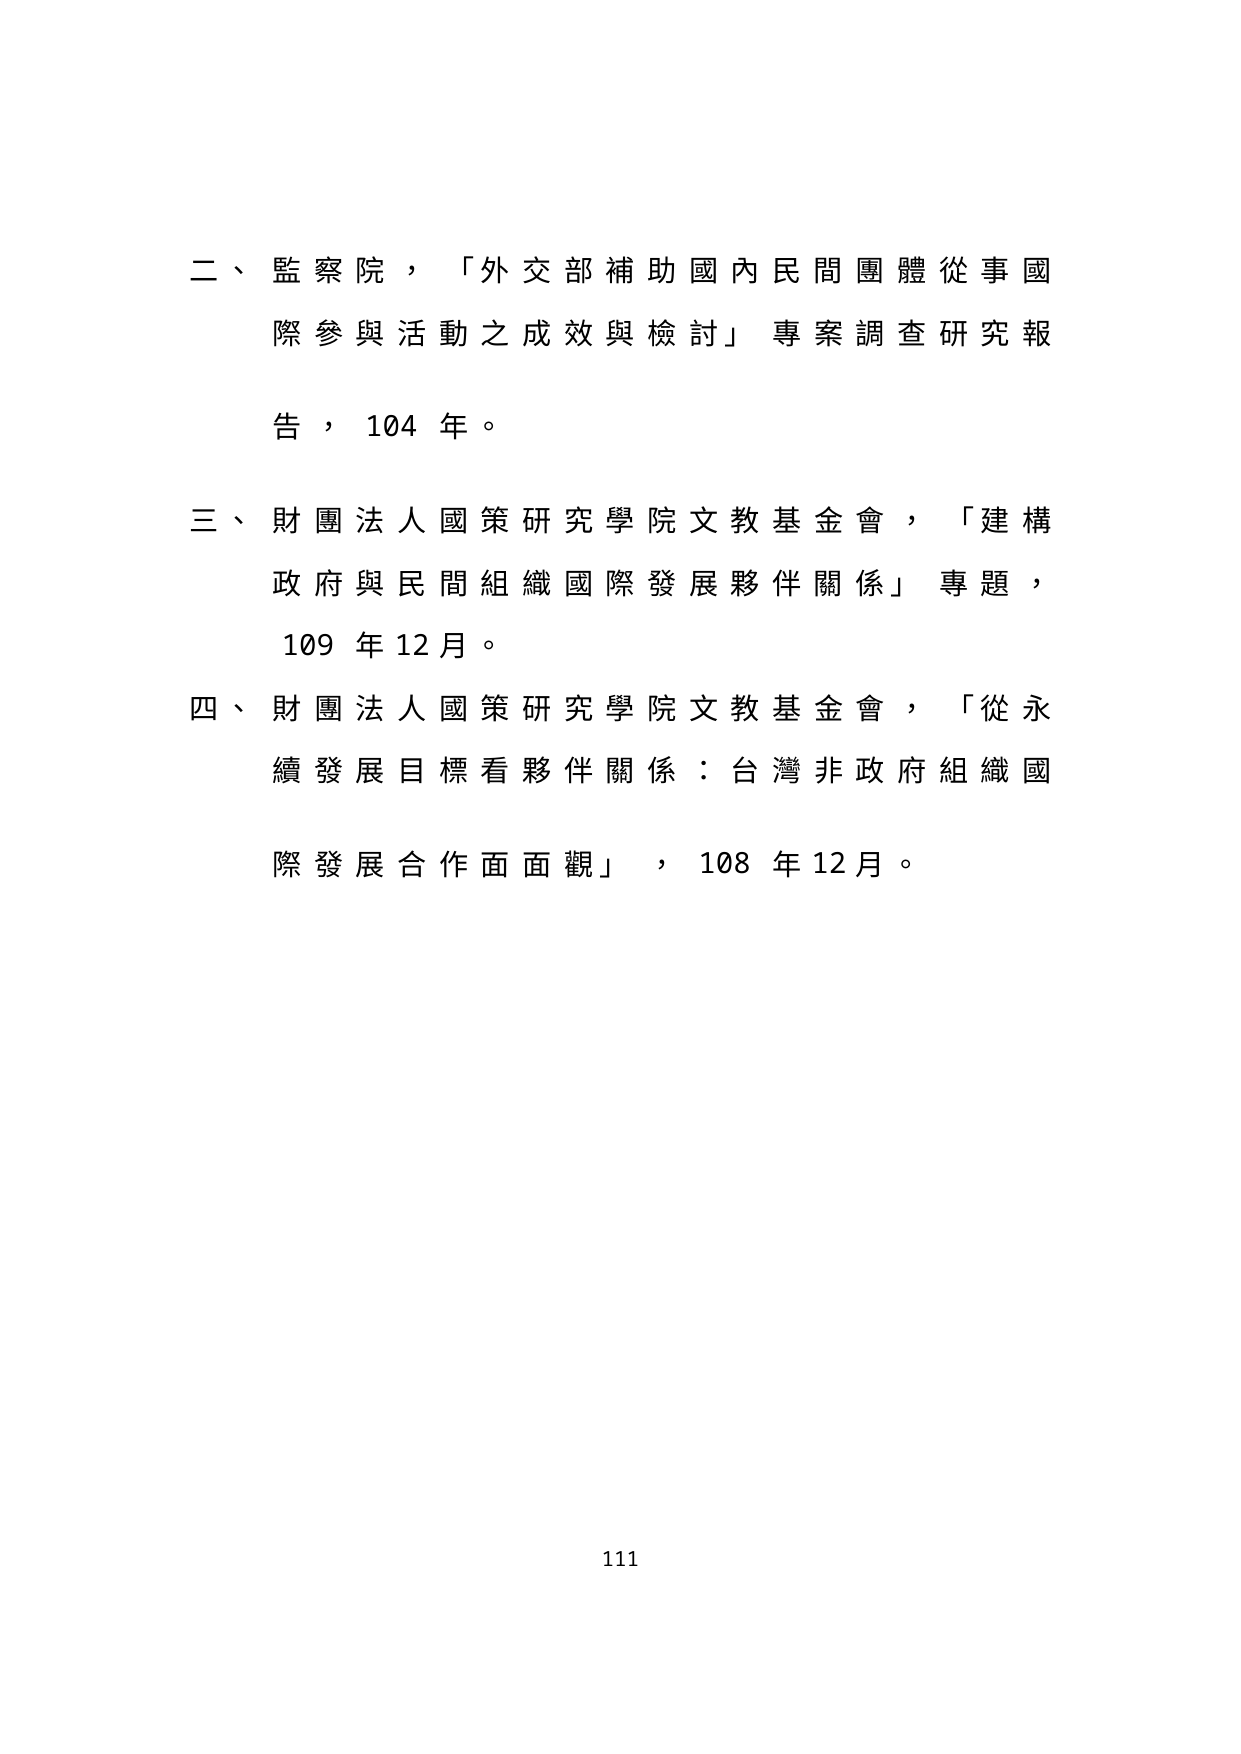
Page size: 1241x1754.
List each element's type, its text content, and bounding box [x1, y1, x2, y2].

text 四、財團法人國策研究學院文教基金會，「從永續發展目標看夥伴關係：台灣非政府組織國際發展合作面面觀」，108年12月。 [183, 665, 1058, 915]
text 三、財團法人國策研究學院文教基金會，「建構政府與民間組織國際發展夥伴關係」專題，109年12月。 [183, 477, 1058, 665]
text 二、監察院，「外交部補助國內民間團體從事國際參與活動之成效與檢討」專案調查研究報告，104年。 [183, 227, 1058, 477]
